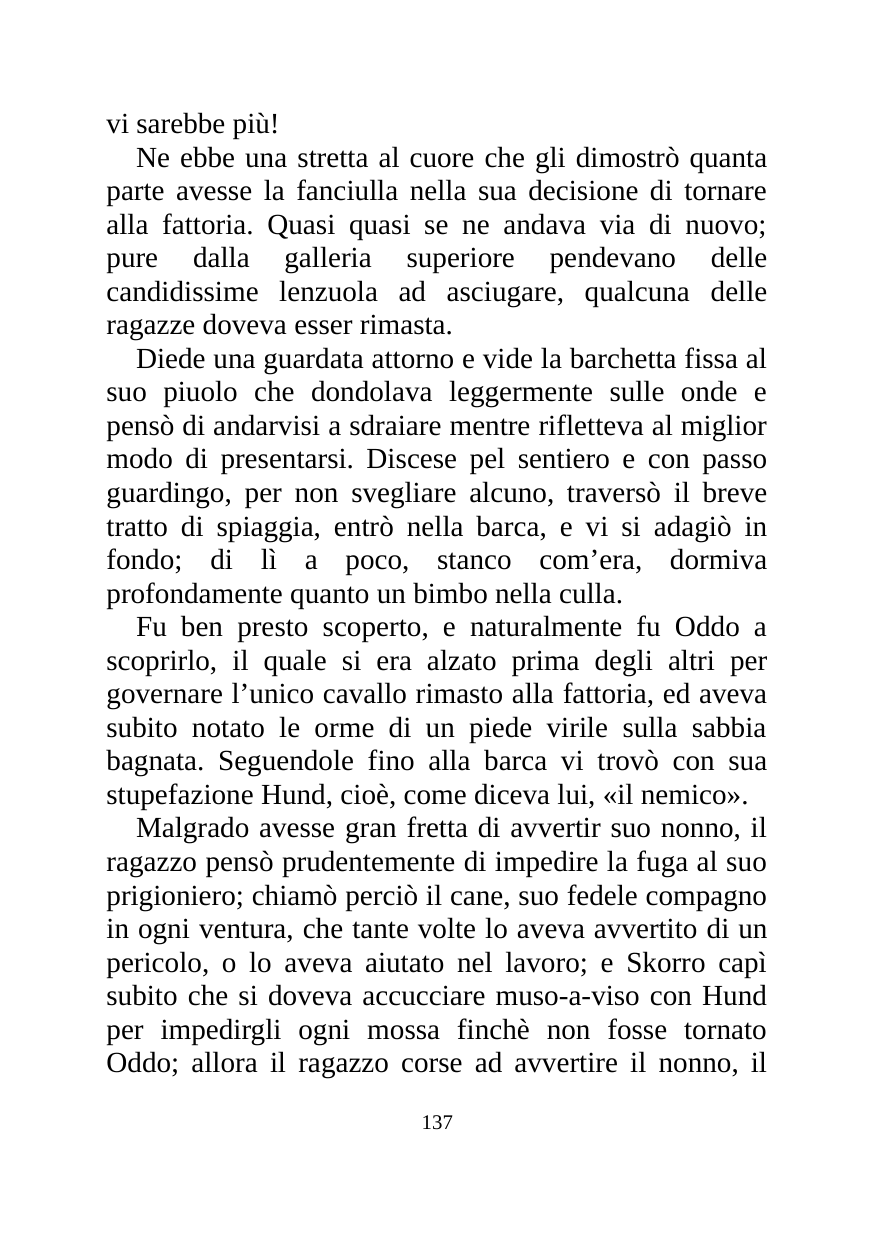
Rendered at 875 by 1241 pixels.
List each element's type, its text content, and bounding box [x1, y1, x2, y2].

text Malgrado avesse gran fretta di avvertir suo nonno, il ragazzo pensò prudentemente di impedire la fuga al suo prigioniero; chiamò perciò il cane, suo fedele compagno in ogni ventura, che tante volte lo aveva avvertito di un pericolo, o lo aveva aiutato nel lavoro; e Skorro capì subito che si doveva accucciare muso-a-viso con Hund per impedirgli ogni mossa finchè non fosse tornato Oddo; allora il ragazzo corse ad avvertire il nonno, il [106, 811, 768, 1079]
text vi sarebbe più! [106, 106, 768, 140]
text Fu ben presto scoperto, e naturalmente fu Oddo a scoprirlo, il quale si era alzato prima degli altri per governare l’unico cavallo rimasto alla fattoria, ed aveva subito notato le orme di un piede virile sulla sabbia bagnata. Seguendole fino alla barca vi trovò con sua stupefazione Hund, cioè, come diceva lui, «il nemico». [106, 609, 768, 811]
text Diede una guardata attorno e vide la barchetta fissa al suo piuolo che dondolava leggermente sulle onde e pensò di andarvisi a sdraiare mentre rifletteva al miglior modo di presentarsi. Discese pel sentiero e con passo guardingo, per non svegliare alcuno, traversò il breve tratto di spiaggia, entrò nella barca, e vi si adagiò in fondo; di lì a poco, stanco com’era, dormiva profondamente quanto un bimbo nella culla. [106, 341, 768, 609]
text Ne ebbe una stretta al cuore che gli dimostrò quanta parte avesse la fanciulla nella sua decisione di tornare alla fattoria. Quasi quasi se ne andava via di nuovo; pure dalla galleria superiore pendevano delle candidissime lenzuola ad asciugare, qualcuna delle ragazze doveva esser rimasta. [106, 140, 768, 341]
